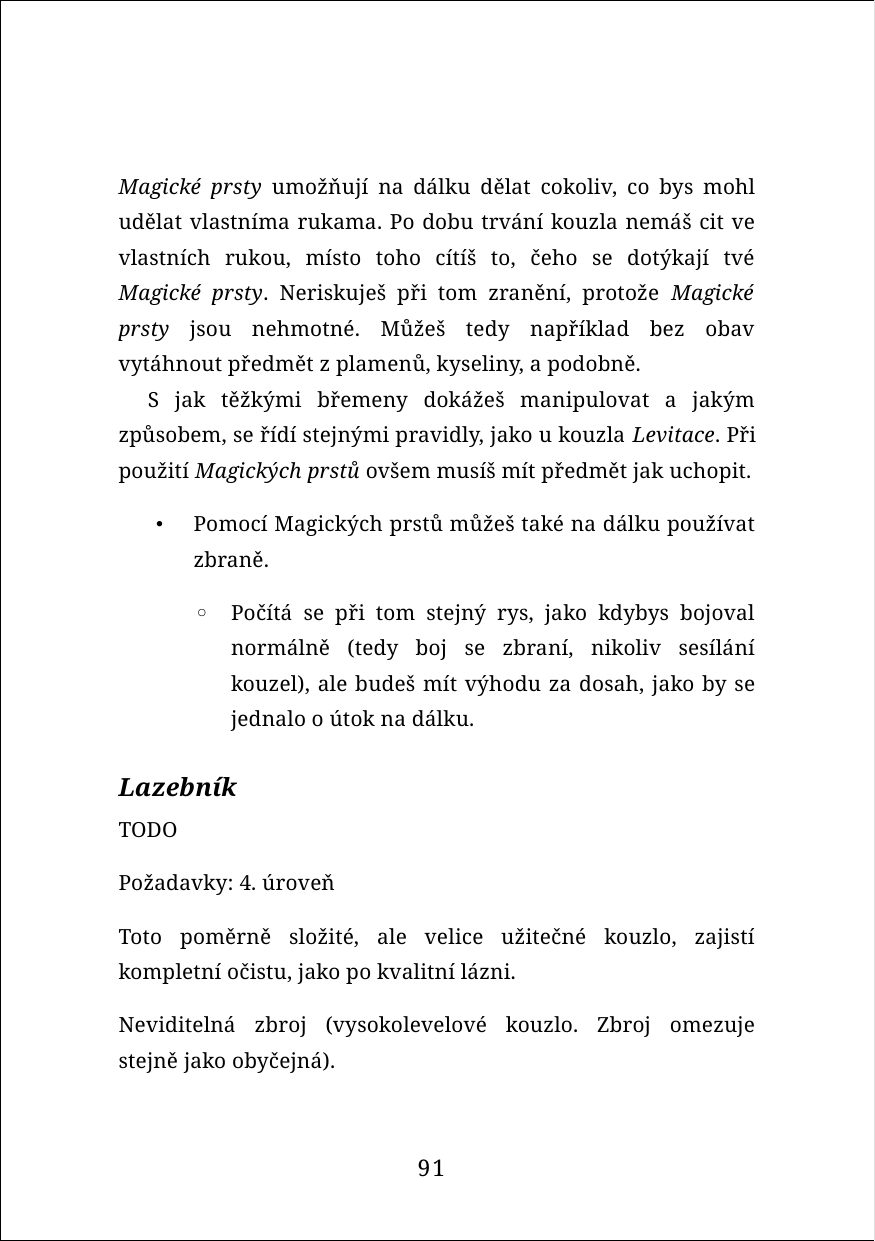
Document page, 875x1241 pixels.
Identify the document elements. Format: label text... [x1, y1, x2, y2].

text Neviditelná zbroj (vysokolevelové kouzlo. Zbroj omezuje stejně jako obyčejná). [118, 1011, 756, 1074]
text Požadavky: 4. úroveň [118, 868, 756, 897]
text Toto poměrně složité, ale velice užitečné kouzlo, zajistí kompletní očistu, jako po kvalitní lázni. [118, 922, 756, 986]
list Počítá se při tom stejný rys, jako kdybys bojoval normálně (tedy boj se zbraní, nikoliv sesílání kouzel), ale budeš mít výhodu za dosah, jako by se jednalo o útok na dálku. [193, 598, 756, 733]
list Pomocí Magických prstů můžeš také na dálku používat zbraně. [156, 509, 756, 573]
text Magické prsty umožňují na dálku dělat cokoliv, co bys mohl udělat vlastníma rukama. Po dobu trvání kouzla nemáš cit ve vlastních rukou, místo toho cítíš to, čeho se dotýkají tvé Magické prsty. Neriskuješ při tom zranění, protože Magické prsty jsou nehmotné. Můžeš tedy například bez obav vytáhnout předmět z plamenů, kyseliny, a podobně. S jak těžkými břemeny dokážeš manipulovat a jakým způsobem, se řídí stejnými pravidly, jako u kouzla Levitace. Při použití Magických prstů ovšem musíš mít předmět jak uchopit. [118, 172, 756, 484]
text TODO [118, 815, 756, 844]
subtitle Lazebník [118, 769, 756, 803]
